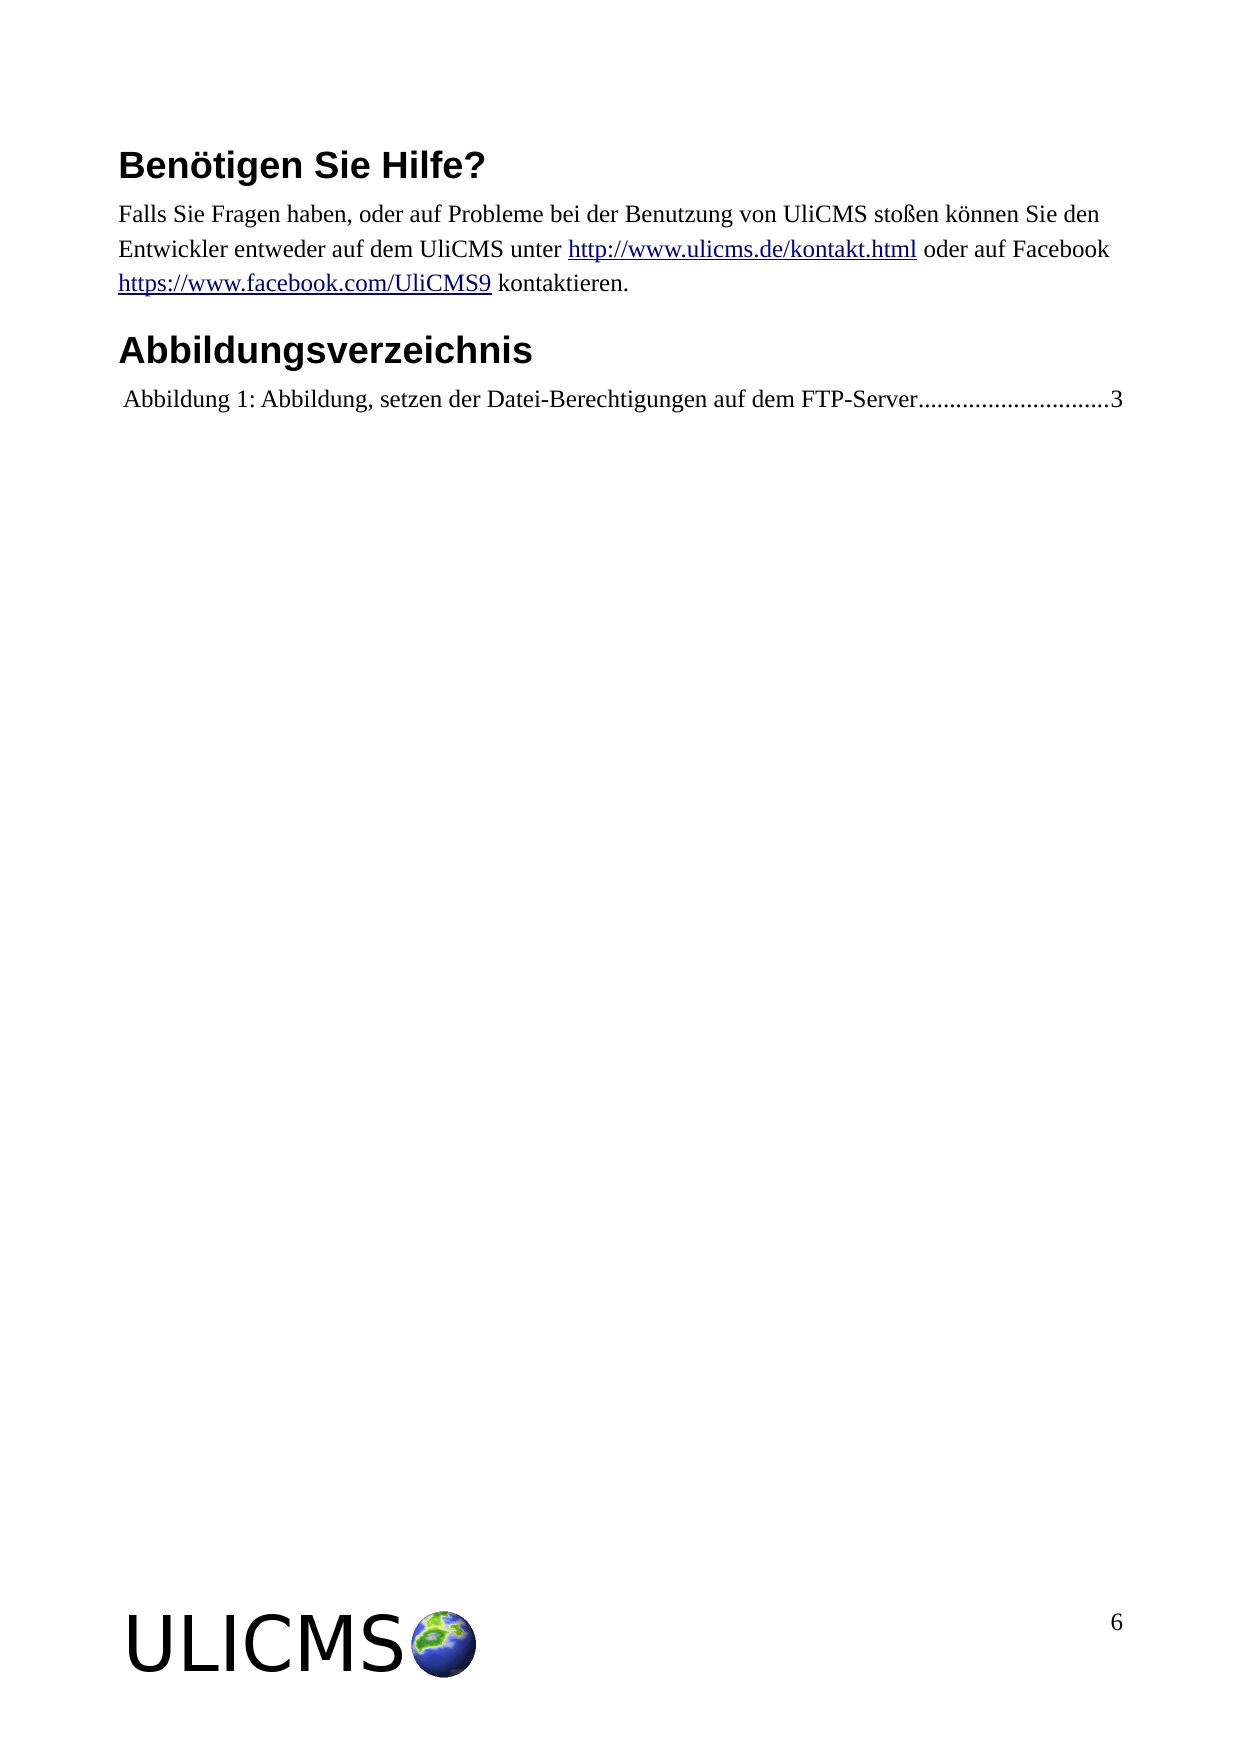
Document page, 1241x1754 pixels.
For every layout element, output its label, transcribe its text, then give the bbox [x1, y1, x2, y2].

picture [118, 1607, 479, 1681]
text Abbildung 1: Abbildung, setzen der Datei-Berechtigungen auf dem FTP-Server 3 [118, 384, 1123, 413]
text Falls Sie Fragen haben, oder auf Probleme bei der Benutzung von UliCMS stoßen können Sie den Entwickler entweder auf dem UliCMS unter http://www.ulicms.de/kontakt.html oder auf Facebook https://www.facebook.com/UliCMS9 kontaktieren. [118, 199, 1123, 297]
subtitle Benötigen Sie Hilfe? [118, 143, 1123, 187]
subtitle Abbildungsverzeichnis [118, 328, 1123, 371]
